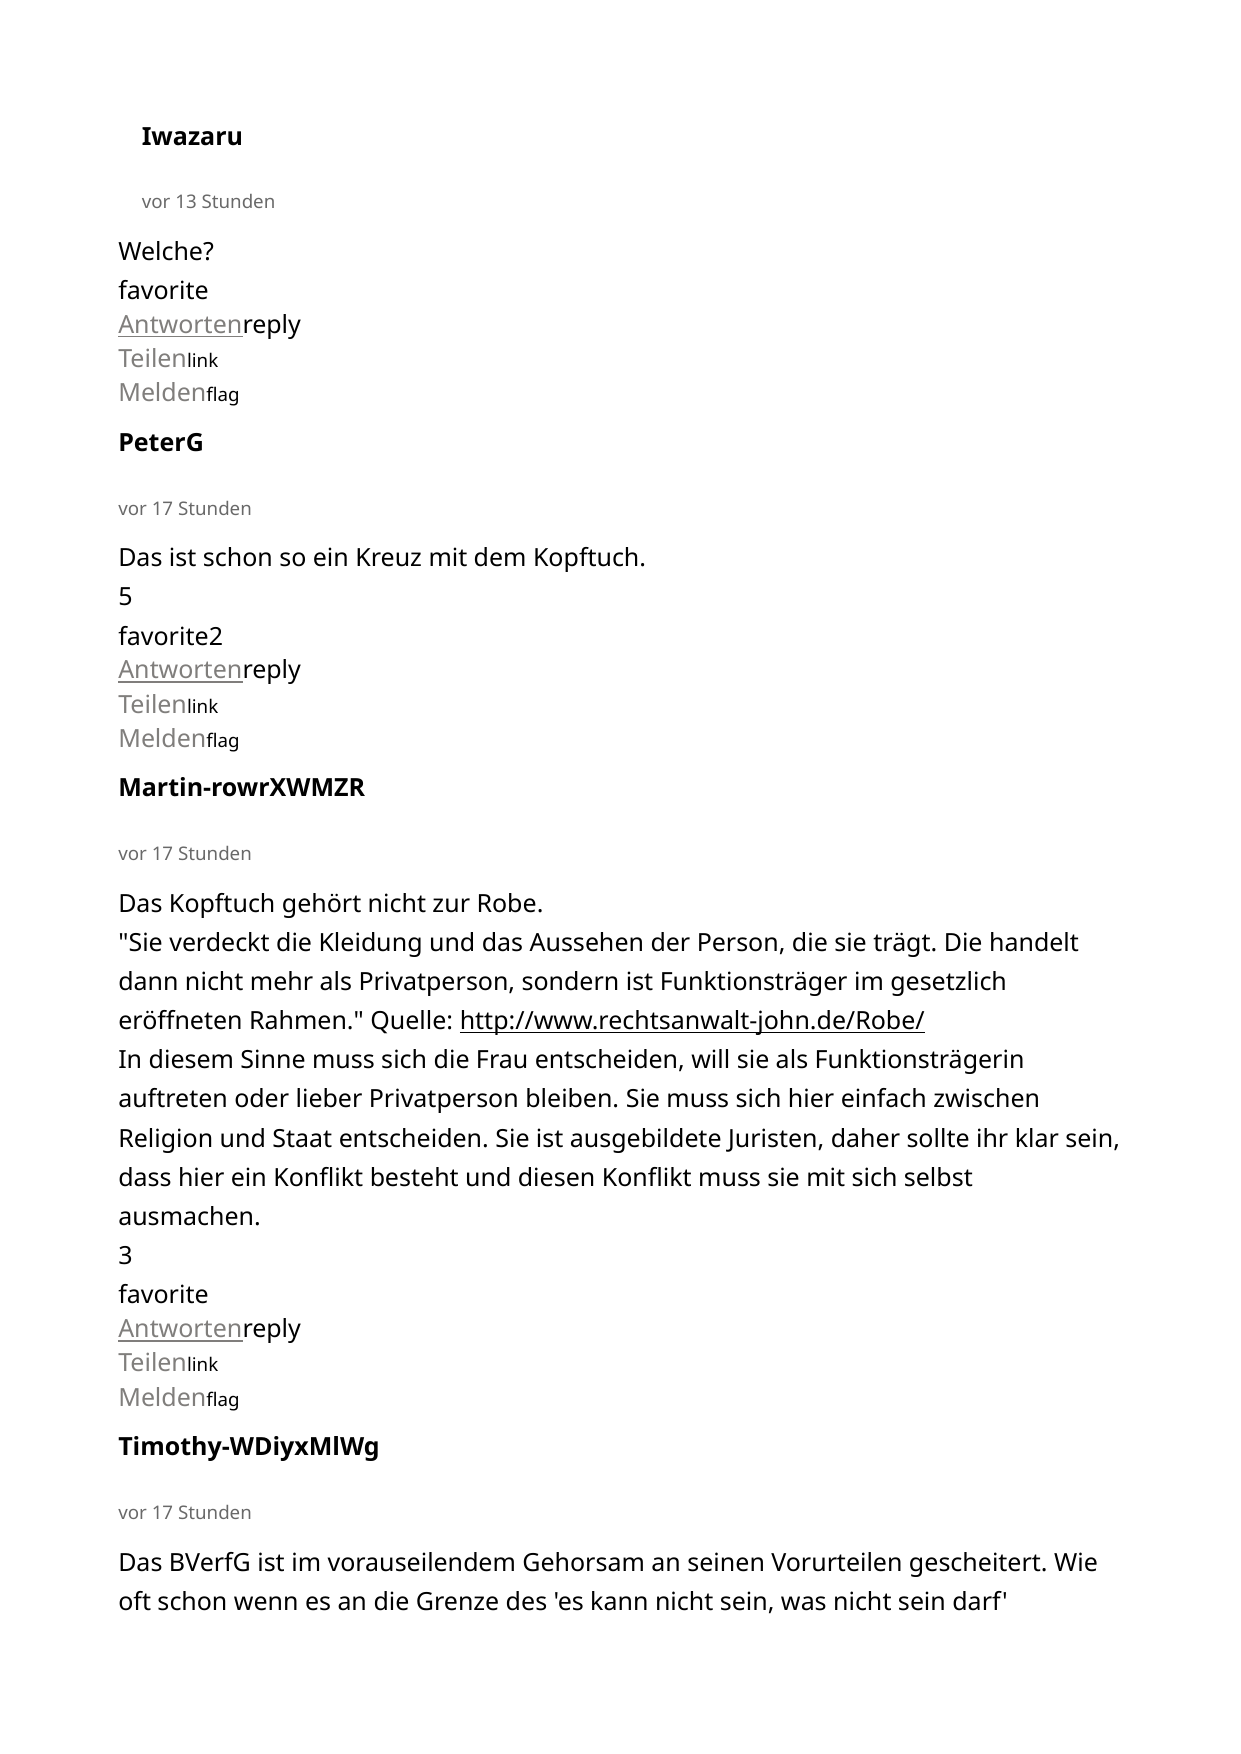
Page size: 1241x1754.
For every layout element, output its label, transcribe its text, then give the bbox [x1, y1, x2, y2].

text Martin-rowrXWMZR [118, 770, 1114, 804]
text favorite [118, 1277, 1122, 1311]
text Meldenflag [118, 375, 1122, 409]
text Antwortenreply [118, 1311, 1122, 1345]
text Antwortenreply [118, 307, 1122, 341]
text Teilenlink [118, 1345, 1122, 1379]
text vor 17 Stunden [118, 840, 1117, 866]
text Das BVerfG ist im vorauseilendem Gehorsam an seinen Vorurteilen gescheitert. Wie oft schon wenn es an die Grenze des 'es kann nicht sein, was nicht sein darf' [118, 1544, 1122, 1617]
text vor 17 Stunden [118, 495, 1117, 520]
text 5 [118, 579, 1122, 613]
text Antwortenreply [118, 652, 1122, 686]
text Meldenflag [118, 720, 1122, 754]
text Das ist schon so ein Kreuz mit dem Kopftuch. [118, 540, 1122, 574]
text Teilenlink [118, 341, 1122, 375]
text favorite2 [118, 618, 1122, 652]
text PeterG [118, 424, 1114, 458]
text Das Kopftuch gehört nicht zur Robe. "Sie verdeckt die Kleidung und das Aussehen der Person, die sie trägt. Die handelt dann nicht mehr als Privatperson, sondern ist Funktionsträger im gesetzlich eröffneten Rahmen." Quelle: http://www.rechtsanwalt-john.de/Robe/ In diesem Sinne muss sich die Frau entscheiden, will sie als Funktionsträgerin auftreten oder lieber Privatperson bleiben. Sie muss sich hier einfach zwischen Religion und Staat entscheiden. Sie ist ausgebildete Juristen, daher sollte ihr klar sein, dass hier ein Konflikt besteht und diesen Konflikt muss sie mit sich selbst ausmachen. [118, 885, 1122, 1233]
text Iwazaru [142, 118, 1114, 152]
text Timothy-WDiyxMlWg [118, 1429, 1114, 1463]
text Teilenlink [118, 686, 1122, 720]
text vor 17 Stunden [118, 1499, 1117, 1525]
text Meldenflag [118, 1379, 1122, 1413]
text vor 13 Stunden [142, 188, 1117, 214]
text Welche? [118, 233, 1122, 267]
text favorite [118, 273, 1122, 307]
text 3 [118, 1238, 1122, 1272]
